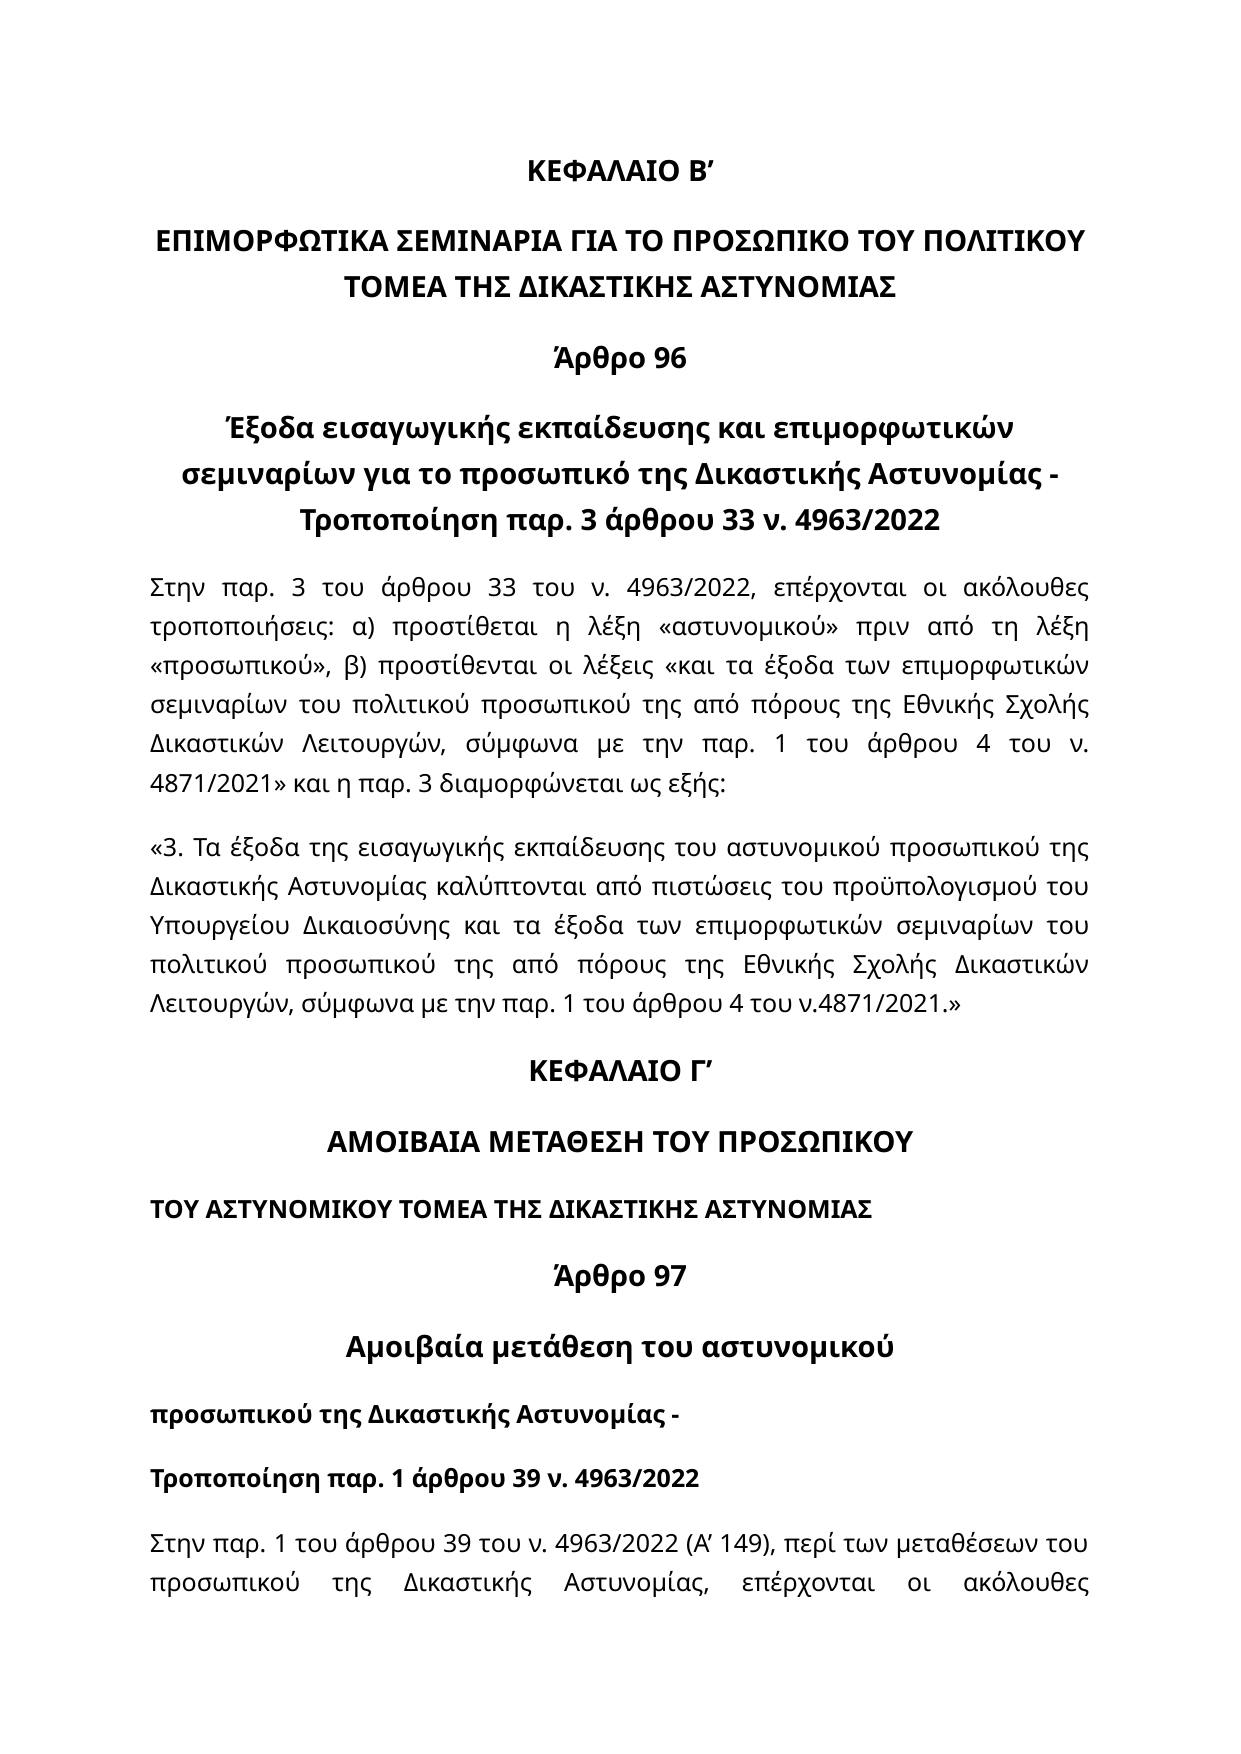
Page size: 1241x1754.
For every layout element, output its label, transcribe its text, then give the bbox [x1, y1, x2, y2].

subtitle ΚΕΦΑΛΑΙΟ Γ’ [150, 1050, 1090, 1090]
text ΤΟΥ ΑΣΤΥΝΟΜΙΚΟΥ ΤΟΜΕΑ ΤΗΣ ΔΙΚΑΣΤΙΚΗΣ ΑΣΤΥΝΟΜΙΑΣ [150, 1191, 1090, 1226]
subtitle Άρθρο 97 [150, 1256, 1090, 1295]
subtitle ΑΜΟΙΒΑΙΑ ΜΕΤΑΘΕΣΗ ΤΟΥ ΠΡΟΣΩΠΙΚΟΥ [150, 1121, 1090, 1161]
subtitle Έξοδα εισαγωγικής εκπαίδευσης και επιμορφωτικών σεμιναρίων για το προσωπικό της Δικαστικής Αστυνομίας - Τροποποίηση παρ. 3 άρθρου 33 ν. 4963/2022 [150, 407, 1090, 538]
text προσωπικού της Δικαστικής Αστυνομίας - [150, 1397, 1090, 1431]
text «3. Τα έξοδα της εισαγωγικής εκπαίδευσης του αστυνομικού προσωπικού της Δικαστικής Αστυνομίας καλύπτονται από πιστώσεις του προϋπολογισμού του Υπουργείου Δικαιοσύνης και τα έξοδα των επιμορφωτικών σεμιναρίων του πολιτικού προσωπικού της από πόρους της Εθνικής Σχολής Δικαστικών Λειτουργών, σύμφωνα με την παρ. 1 του άρθρου 4 του ν.4871/2021.» [150, 829, 1090, 1020]
subtitle ΚΕΦΑΛΑΙΟ Β’ [150, 150, 1090, 190]
subtitle Άρθρο 96 [150, 337, 1090, 377]
subtitle ΕΠΙΜΟΡΦΩΤΙΚΑ ΣΕΜΙΝΑΡΙΑ ΓΙΑ ΤΟ ΠΡΟΣΩΠΙΚΟ ΤΟΥ ΠΟΛΙΤΙΚΟΥ ΤΟΜΕΑ ΤΗΣ ΔΙΚΑΣΤΙΚΗΣ ΑΣΤΥΝΟΜΙΑΣ [150, 221, 1090, 306]
text Τροποποίηση παρ. 1 άρθρου 39 ν. 4963/2022 [150, 1461, 1090, 1495]
subtitle Αμοιβαία μετάθεση του αστυνομικού [150, 1326, 1090, 1366]
text Στην παρ. 3 του άρθρου 33 του ν. 4963/2022, επέρχονται οι ακόλουθες τροποποιήσεις: α) προστίθεται η λέξη «αστυνομικού» πριν από τη λέξη «προσωπικού», β) προστίθενται οι λέξεις «και τα έξοδα των επιμορφωτικών σεμιναρίων του πολιτικού προσωπικού της από πόρους της Εθνικής Σχολής Δικαστικών Λειτουργών, σύμφωνα με την παρ. 1 του άρθρου 4 του ν. 4871/2021» και η παρ. 3 διαμορφώνεται ως εξής: [150, 569, 1090, 799]
text Στην παρ. 1 του άρθρου 39 του ν. 4963/2022 (Α’ 149), περί των μεταθέσεων του προσωπικού της Δικαστικής Αστυνομίας, επέρχονται οι ακόλουθες [150, 1525, 1090, 1598]
